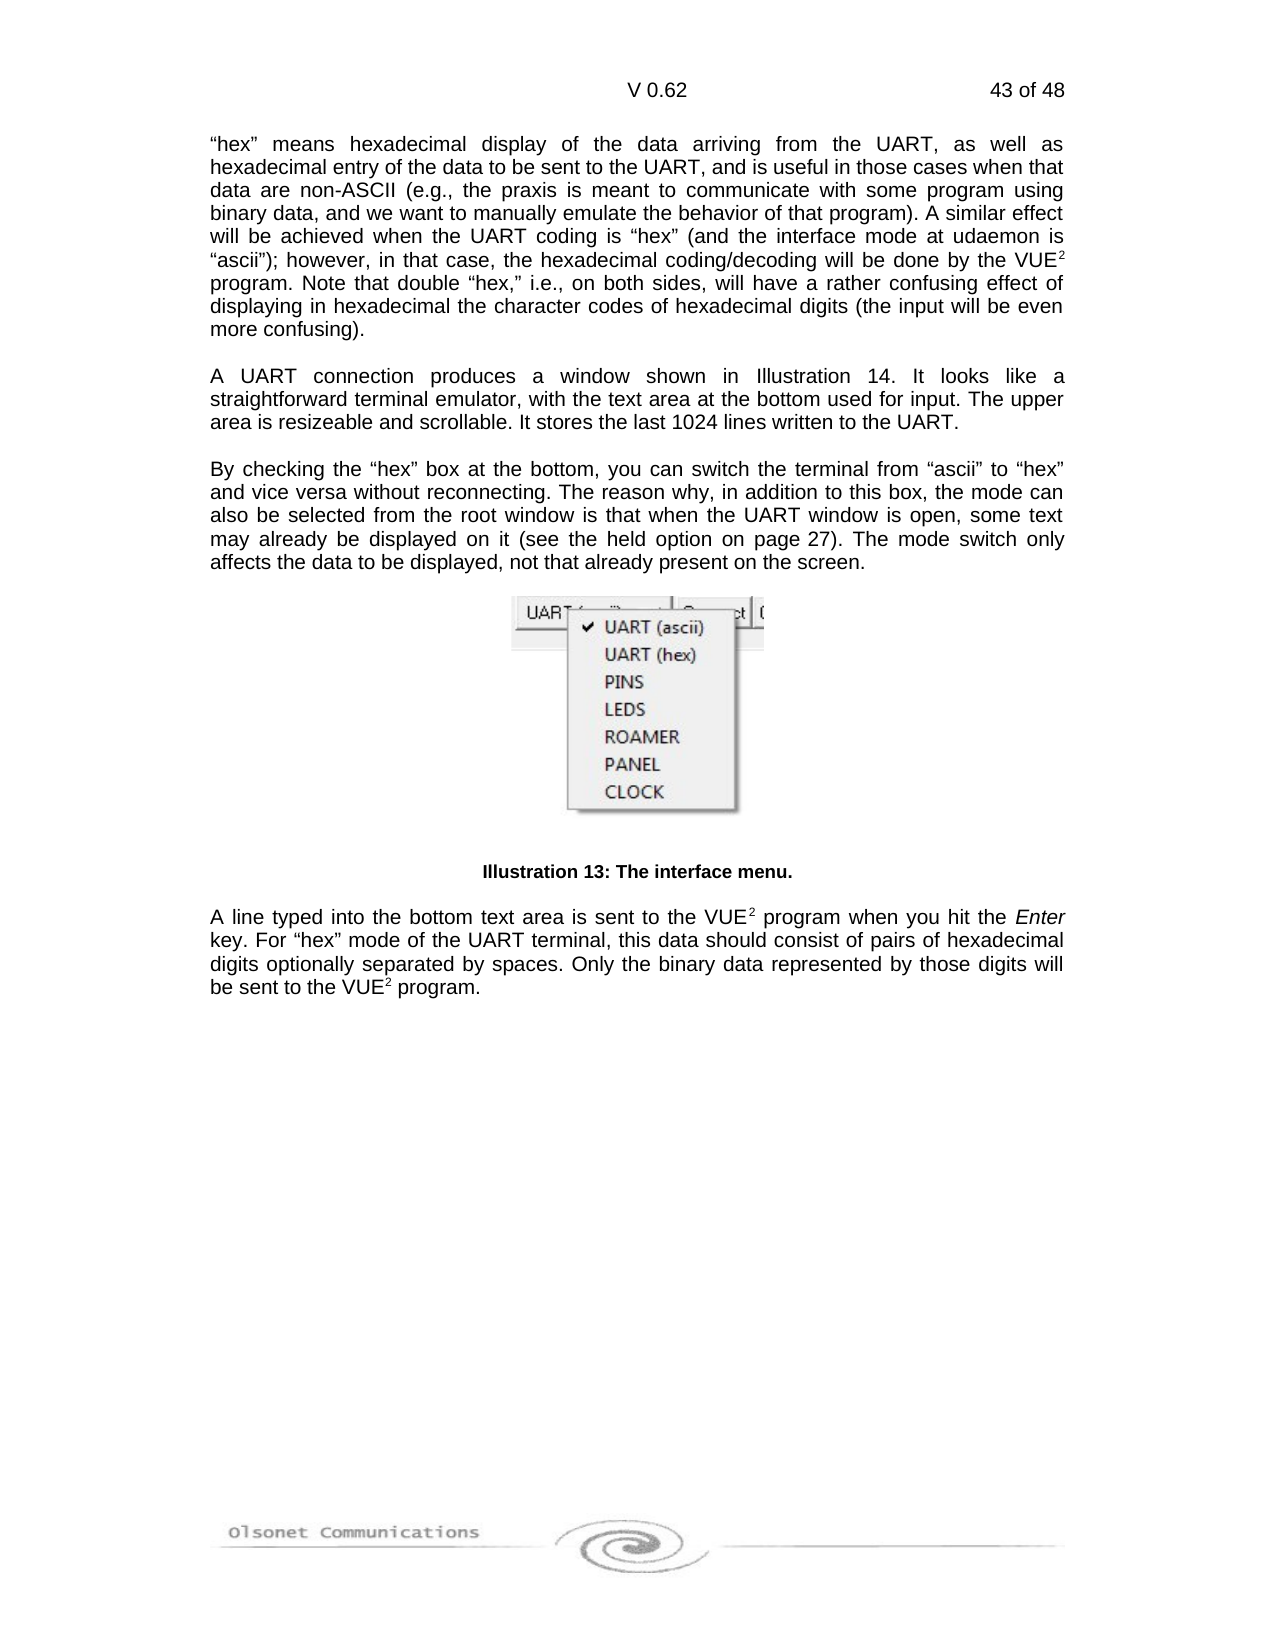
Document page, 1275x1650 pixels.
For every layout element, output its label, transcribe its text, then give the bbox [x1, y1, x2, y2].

text A UART connection produces a window shown in Illustration 14. It looks like a straightforward terminal emulator, with the text area at the bottom used for input. The upper area is resizeable and scrollable. It stores the last 1024 lines written to the UART. [210, 364, 1065, 434]
picture [511, 596, 764, 829]
text Illustration 13: The interface menu. [481, 862, 794, 883]
text A line typed into the bottom text area is sent to the VUE2 program when you hit the Enter key. For “hex” mode of the UART terminal, this data should consist of pairs of hexadecimal digits optionally separated by spaces. Only the binary data represented by those digits will be sent to the VUE2 program. [210, 906, 1065, 999]
text By checking the “hex” box at the bottom, you can switch the terminal from “ascii” to “hex” and vice versa without reconnecting. The reason why, in addition to this box, the mode can also be selected from the root window is that when the UART window is open, some text may already be displayed on it (see the held option on page 28). The mode switch only affects the data to be displayed, not that already present on the screen. [210, 457, 1065, 573]
text “hex” means hexadecimal display of the data arriving from the UART, as well as hexadecimal entry of the data to be sent to the UART, and is useful in those cases when that data are non-ASCII (e.g., the praxis is meant to communicate with some program using binary data, and we want to manually emulate the behavior of that program). A similar effect will be achieved when the UART coding is “hex” (and the interface mode at udaemon is “ascii”); however, in that case, the hexadecimal coding/decoding will be done by the VUE2 program. Note that double “hex,” i.e., on both sides, will have a rather confusing effect of displaying in hexadecimal the character codes of hexadecimal digits (the input will be even more confusing). [210, 132, 1065, 341]
picture [210, 1504, 1065, 1596]
